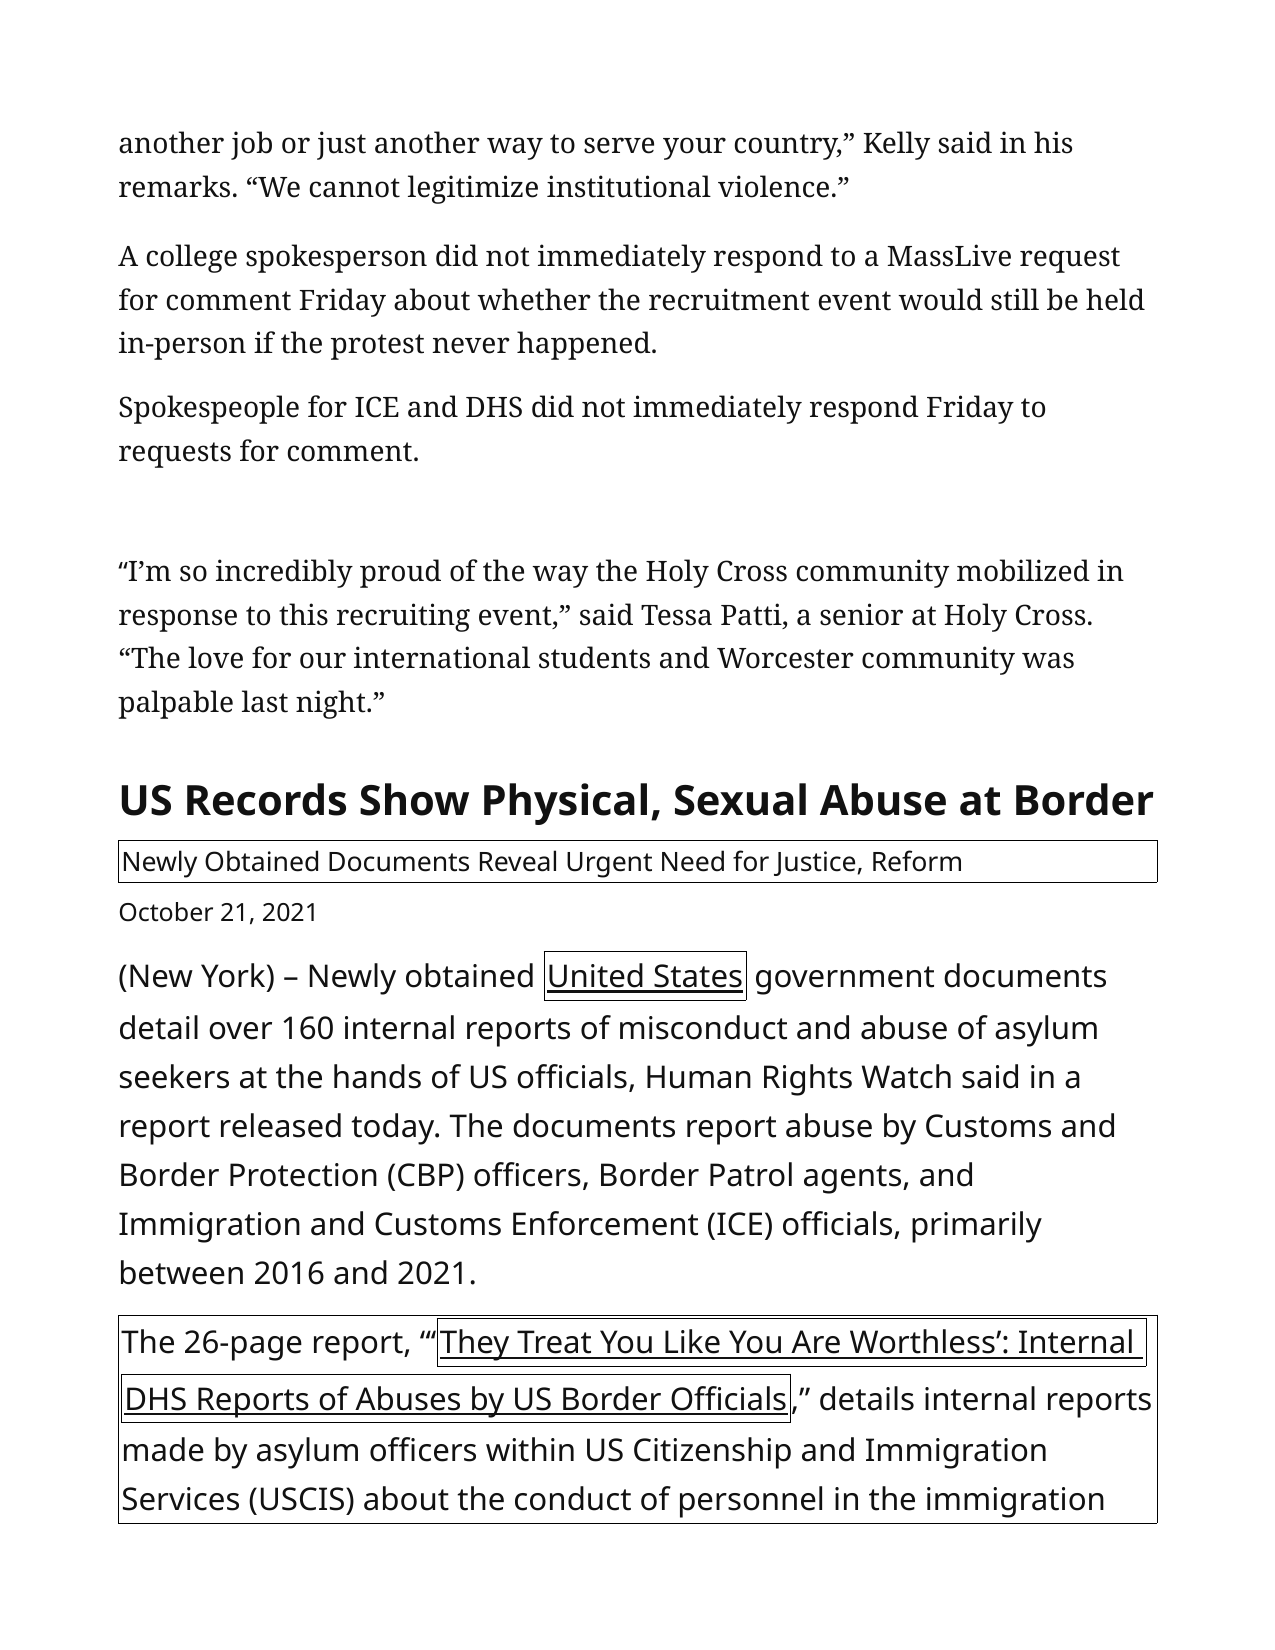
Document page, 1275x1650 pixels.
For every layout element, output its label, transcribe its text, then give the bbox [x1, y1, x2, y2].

text Spokespeople for ICE and DHS did not immediately respond Friday to requests for comment. [118, 387, 1157, 469]
text another job or just another way to serve your country,” Kelly said in his remarks. “We cannot legitimize institutional violence.” [118, 118, 1157, 206]
text A college spokesperson did not immediately respond to a MassLive request for comment Friday about whether the recruitment event would still be held in-person if the protest never happened. [118, 231, 1157, 362]
text Newly Obtained Documents Reveal Urgent Need for Justice, Reform [119, 841, 1157, 882]
text The 26-page report, “‘They Treat You Like You Are Worthless’: Internal DHS Reports of Abuses by US Border Officials,” details internal reports made by asylum officers within US Citizenship and Immigration Services (USCIS) about the conduct of personnel in the immigration [119, 1316, 1157, 1523]
text “I’m so incredibly proud of the way the Holy Cross community mobilized in response to this recruiting event,” said Tessa Patti, a senior at Holy Cross. “The love for our international students and Worcester community was palpable last night.” [118, 546, 1157, 721]
text (New York) – Newly obtained United States government documents detail over 160 internal reports of misconduct and abuse of asylum seekers at the hands of US officials, Human Rights Watch said in a report released today. The documents report abuse by Customs and Border Protection (CBP) officers, Border Patrol agents, and Immigration and Customs Enforcement (ICE) officials, primarily between 2016 and 2021. [118, 951, 1157, 1293]
subtitle US Records Show Physical, Sexual Abuse at Border [118, 771, 1157, 827]
text October 21, 2021 [118, 888, 1157, 930]
